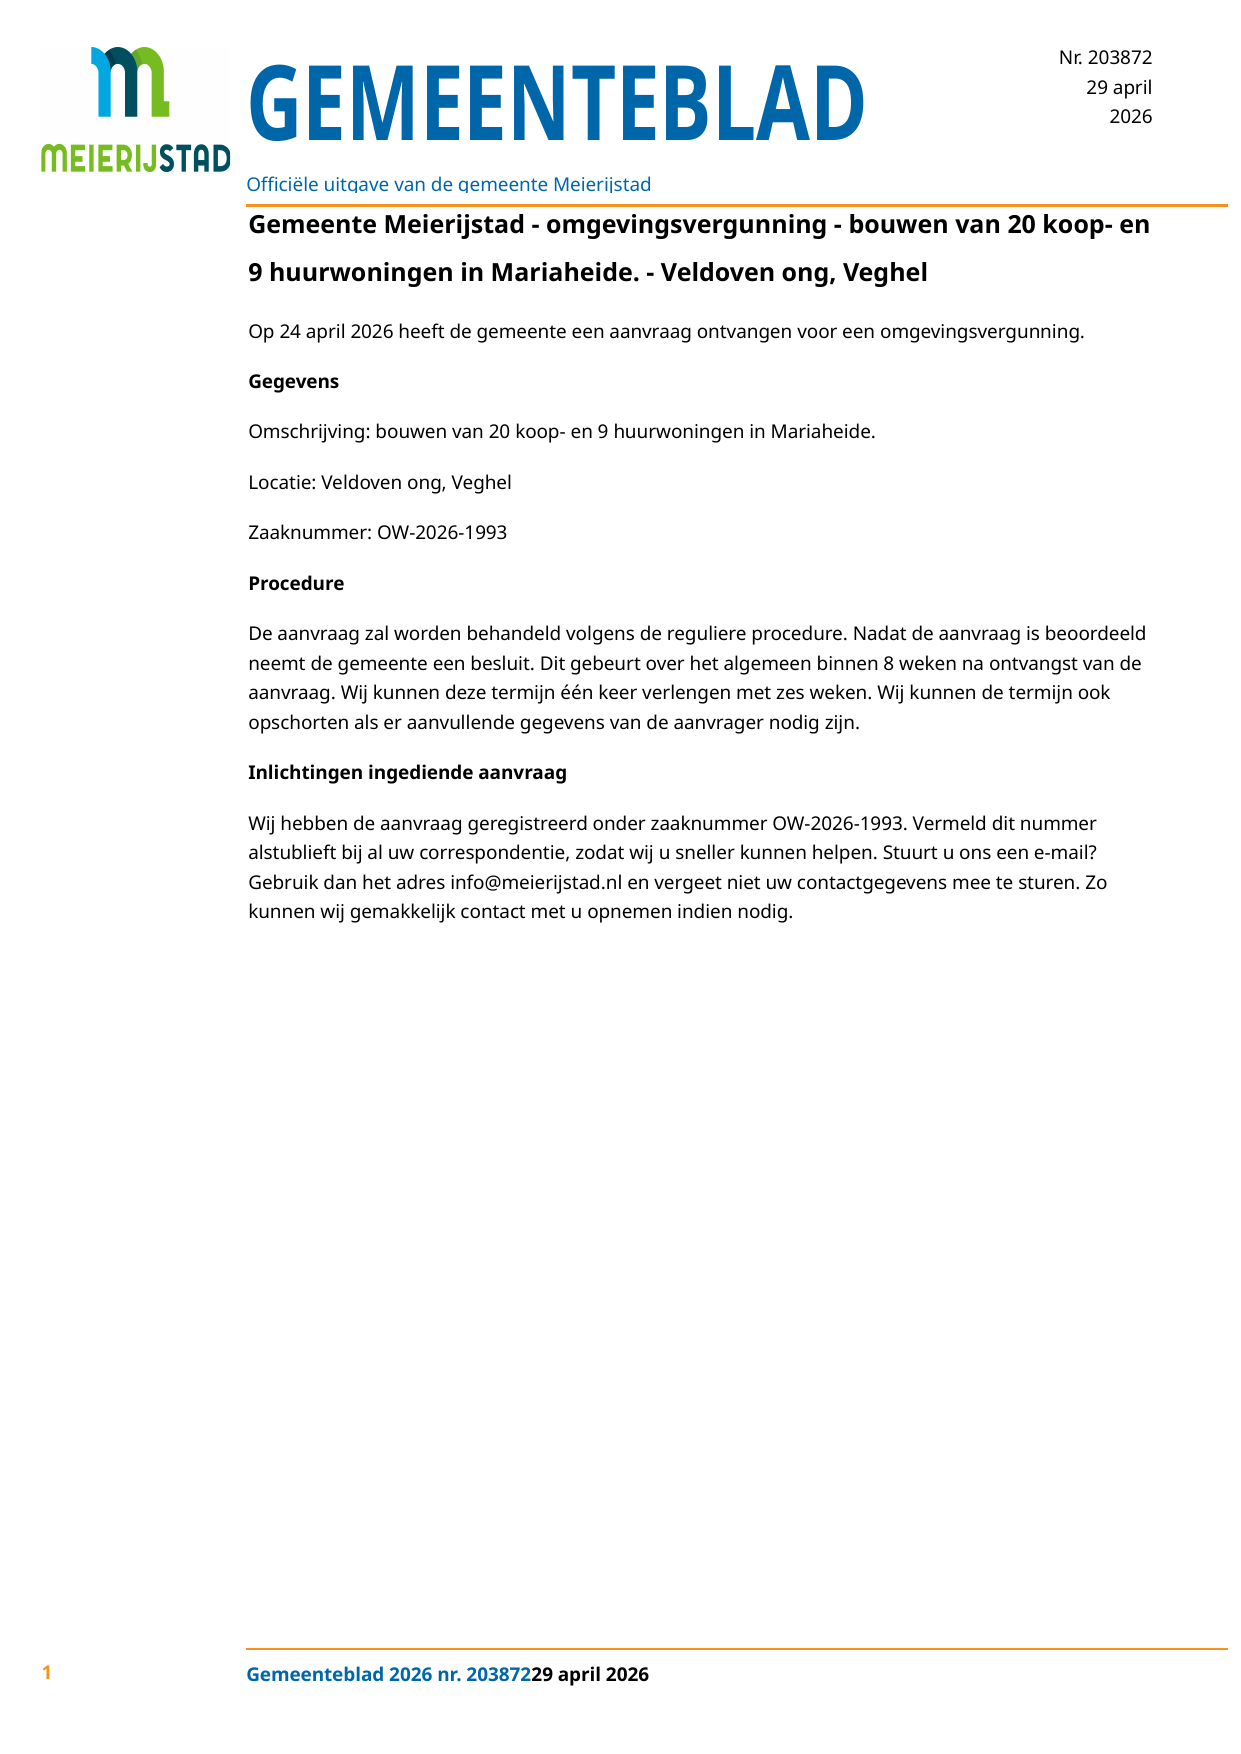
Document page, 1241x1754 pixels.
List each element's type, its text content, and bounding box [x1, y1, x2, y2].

picture [41, 47, 231, 172]
text Zaaknummer: OW-2026-1993 [248, 519, 1152, 545]
text De aanvraag zal worden behandeld volgens de reguliere procedure. Nadat de aanvraag is beoordeeld neemt de gemeente een besluit. Dit gebeurt over het algemeen binnen 8 weken na ontvangst van de aanvraag. Wij kunnen deze termijn één keer verlengen met zes weken. Wij kunnen de termijn ook opschorten als er aanvullende gegevens van de aanvrager nodig zijn. [248, 620, 1152, 735]
text Procedure [248, 570, 1152, 596]
text Gegevens [248, 368, 1152, 394]
text Gemeente Meierijstad - omgevingsvergunning - bouwen van 20 koop- en 9 huurwoningen in Mariaheide. - Veldoven ong, Veghel [248, 207, 1152, 288]
text Omschrijving: bouwen van 20 koop- en 9 huurwoningen in Mariaheide. [248, 419, 1152, 444]
text Inlichtingen ingediende aanvraag [248, 759, 1152, 785]
text Op 24 april 2026 heeft de gemeente een aanvraag ontvangen voor een omgevingsvergunning. [248, 318, 1152, 344]
text Wij hebben de aanvraag geregistreerd onder zaaknummer OW-2026-1993. Vermeld dit nummer alstublieft bij al uw correspondentie, zodat wij u sneller kunnen helpen. Stuurt u ons een e-mail? Gebruik dan het adres info@meierijstad.nl en vergeet niet uw contactgegevens mee te sturen. Zo kunnen wij gemakkelijk contact met u opnemen indien nodig. [248, 810, 1152, 924]
text Locatie: Veldoven ong, Veghel [248, 469, 1152, 495]
